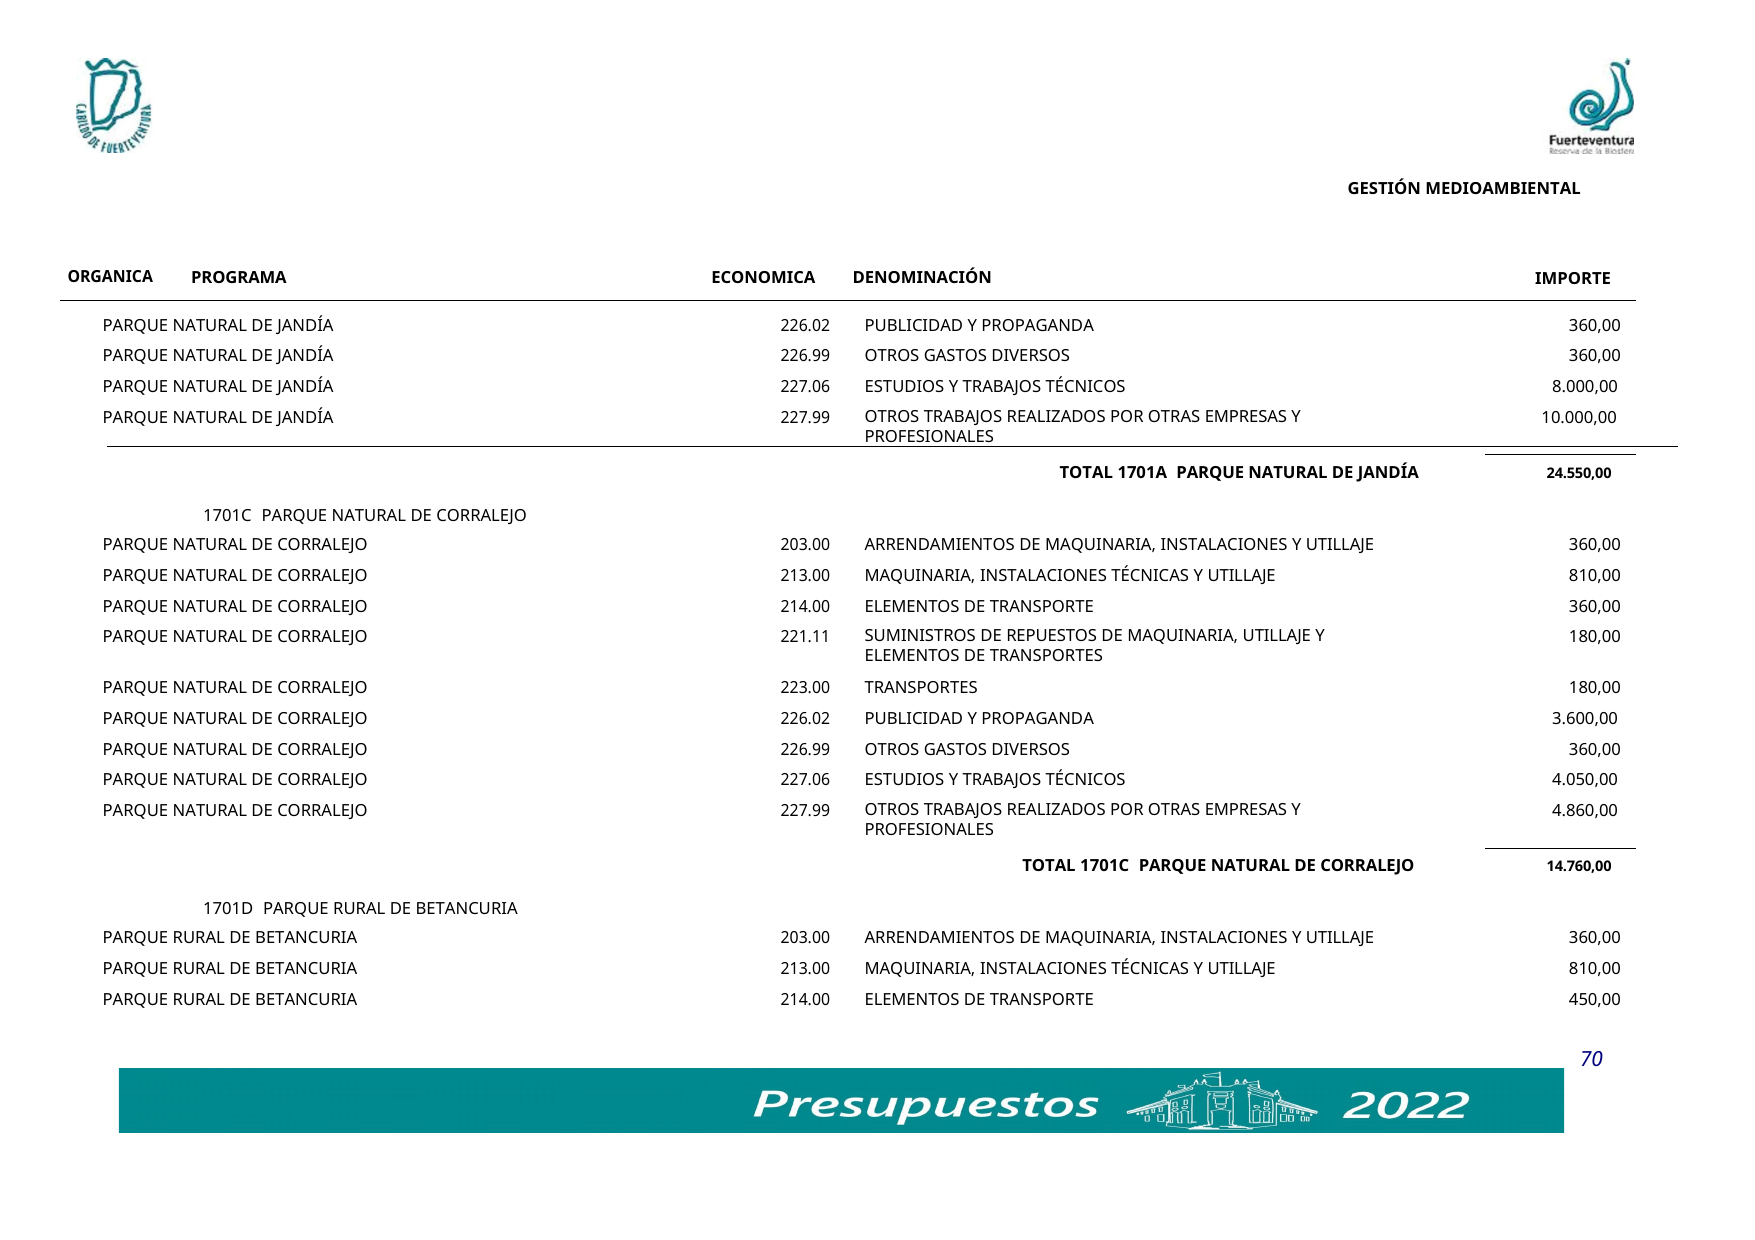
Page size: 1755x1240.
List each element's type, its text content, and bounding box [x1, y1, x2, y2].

table_header ECONOMICA [552, 258, 841, 300]
table_cell PARQUE NATURAL DE CORRALEJO [60, 560, 552, 590]
table_cell 8.000,00 [1485, 371, 1636, 401]
table_cell PARQUE NATURAL DE CORRALEJO [60, 672, 552, 702]
table_cell ARRENDAMIENTOS DE MAQUINARIA, INSTALACIONES Y UTILLAJE [841, 529, 1485, 559]
table_cell PARQUE RURAL DE BETANCURIA [60, 923, 552, 953]
table_cell 360,00 [1485, 301, 1636, 340]
table_cell TRANSPORTES [841, 672, 1485, 702]
table_cell OTROS GASTOS DIVERSOS [841, 340, 1485, 371]
table_cell TOTAL 1701C PARQUE NATURAL DE CORRALEJO [841, 848, 1485, 875]
table_cell 226.02 [552, 301, 841, 340]
table_cell 180,00 [1485, 621, 1636, 672]
table_cell 221.11 [552, 621, 841, 672]
table_cell 1701D PARQUE RURAL DE BETANCURIA [60, 875, 552, 922]
table_cell 360,00 [1485, 340, 1636, 371]
table_cell PARQUE NATURAL DE CORRALEJO [60, 621, 552, 672]
table_cell PARQUE RURAL DE BETANCURIA [60, 983, 552, 1014]
table_cell PARQUE NATURAL DE CORRALEJO [60, 703, 552, 733]
table_cell SUMINISTROS DE REPUESTOS DE MAQUINARIA, UTILLAJE Y ELEMENTOS DE TRANSPORTES [841, 621, 1485, 672]
table_cell PARQUE NATURAL DE CORRALEJO [60, 795, 552, 847]
table_cell 227.06 [552, 371, 841, 401]
table_header DENOMINACIÓN [841, 258, 1485, 300]
table_cell PARQUE RURAL DE BETANCURIA [60, 953, 552, 983]
table_cell 223.00 [552, 672, 841, 702]
table_cell 203.00 [552, 529, 841, 559]
table_cell PUBLICIDAD Y PROPAGANDA [841, 703, 1485, 733]
table_cell [1485, 447, 1636, 454]
table_cell PUBLICIDAD Y PROPAGANDA [841, 301, 1485, 340]
table_cell PARQUE NATURAL DE JANDÍA [60, 301, 552, 340]
table_cell 213.00 [552, 953, 841, 983]
table_cell PARQUE NATURAL DE CORRALEJO [60, 733, 552, 764]
table_cell 810,00 [1485, 560, 1636, 590]
table_cell [60, 848, 552, 875]
table_cell [60, 454, 552, 482]
table_cell [841, 447, 1485, 454]
table_cell 360,00 [1485, 923, 1636, 953]
table_cell PARQUE NATURAL DE JANDÍA [60, 401, 552, 454]
table_cell 360,00 [1485, 529, 1636, 559]
table_cell PARQUE NATURAL DE JANDÍA [60, 340, 552, 371]
table_cell 203.00 [552, 923, 841, 953]
table_cell 214.00 [552, 590, 841, 621]
table_cell 227.06 [552, 764, 841, 794]
table_cell 10.000,00 [1485, 401, 1636, 446]
table_cell 450,00 [1485, 983, 1636, 1014]
table_cell ELEMENTOS DE TRANSPORTE [841, 590, 1485, 621]
table_cell [552, 875, 841, 922]
table_header ORGANICA PROGRAMA [60, 258, 552, 300]
table_cell 1701C PARQUE NATURAL DE CORRALEJO [60, 482, 1636, 529]
table_cell 226.99 [552, 733, 841, 764]
table_cell 227.99 [552, 795, 841, 847]
table_cell ESTUDIOS Y TRABAJOS TÉCNICOS [841, 371, 1485, 401]
table_cell 810,00 [1485, 953, 1636, 983]
table_cell 227.99 [552, 401, 841, 446]
table_cell OTROS TRABAJOS REALIZADOS POR OTRAS EMPRESAS Y PROFESIONALES [841, 401, 1485, 446]
table_cell ELEMENTOS DE TRANSPORTE [841, 983, 1485, 1014]
table_cell 14.760,00 [1485, 849, 1636, 875]
table_cell 213.00 [552, 560, 841, 590]
table_cell 226.02 [552, 703, 841, 733]
table_cell 24.550,00 [1485, 455, 1636, 482]
table_cell [552, 454, 841, 482]
table_cell 360,00 [1485, 590, 1636, 621]
table_cell [841, 875, 1485, 922]
table_cell PARQUE NATURAL DE CORRALEJO [60, 590, 552, 621]
table_cell PARQUE NATURAL DE CORRALEJO [60, 529, 552, 559]
table_cell 214.00 [552, 983, 841, 1014]
table_cell [552, 848, 841, 875]
table_cell 4.050,00 [1485, 764, 1636, 794]
table_cell TOTAL 1701A PARQUE NATURAL DE JANDÍA [841, 454, 1485, 482]
table_cell PARQUE NATURAL DE CORRALEJO [60, 764, 552, 794]
table_cell MAQUINARIA, INSTALACIONES TÉCNICAS Y UTILLAJE [841, 560, 1485, 590]
table_cell 226.99 [552, 340, 841, 371]
table_cell 3.600,00 [1485, 703, 1636, 733]
table_cell PARQUE NATURAL DE JANDÍA [60, 371, 552, 401]
table_header IMPORTE [1485, 258, 1636, 300]
table_cell 4.860,00 [1485, 795, 1636, 847]
table_cell OTROS TRABAJOS REALIZADOS POR OTRAS EMPRESAS Y PROFESIONALES [841, 795, 1485, 847]
table_cell ARRENDAMIENTOS DE MAQUINARIA, INSTALACIONES Y UTILLAJE [841, 923, 1485, 953]
table_cell ESTUDIOS Y TRABAJOS TÉCNICOS [841, 764, 1485, 794]
table_cell MAQUINARIA, INSTALACIONES TÉCNICAS Y UTILLAJE [841, 953, 1485, 983]
table_cell [552, 447, 841, 454]
table_cell 180,00 [1485, 672, 1636, 702]
table_cell [1485, 875, 1636, 922]
table_cell 360,00 [1485, 733, 1636, 764]
table_cell OTROS GASTOS DIVERSOS [841, 733, 1485, 764]
